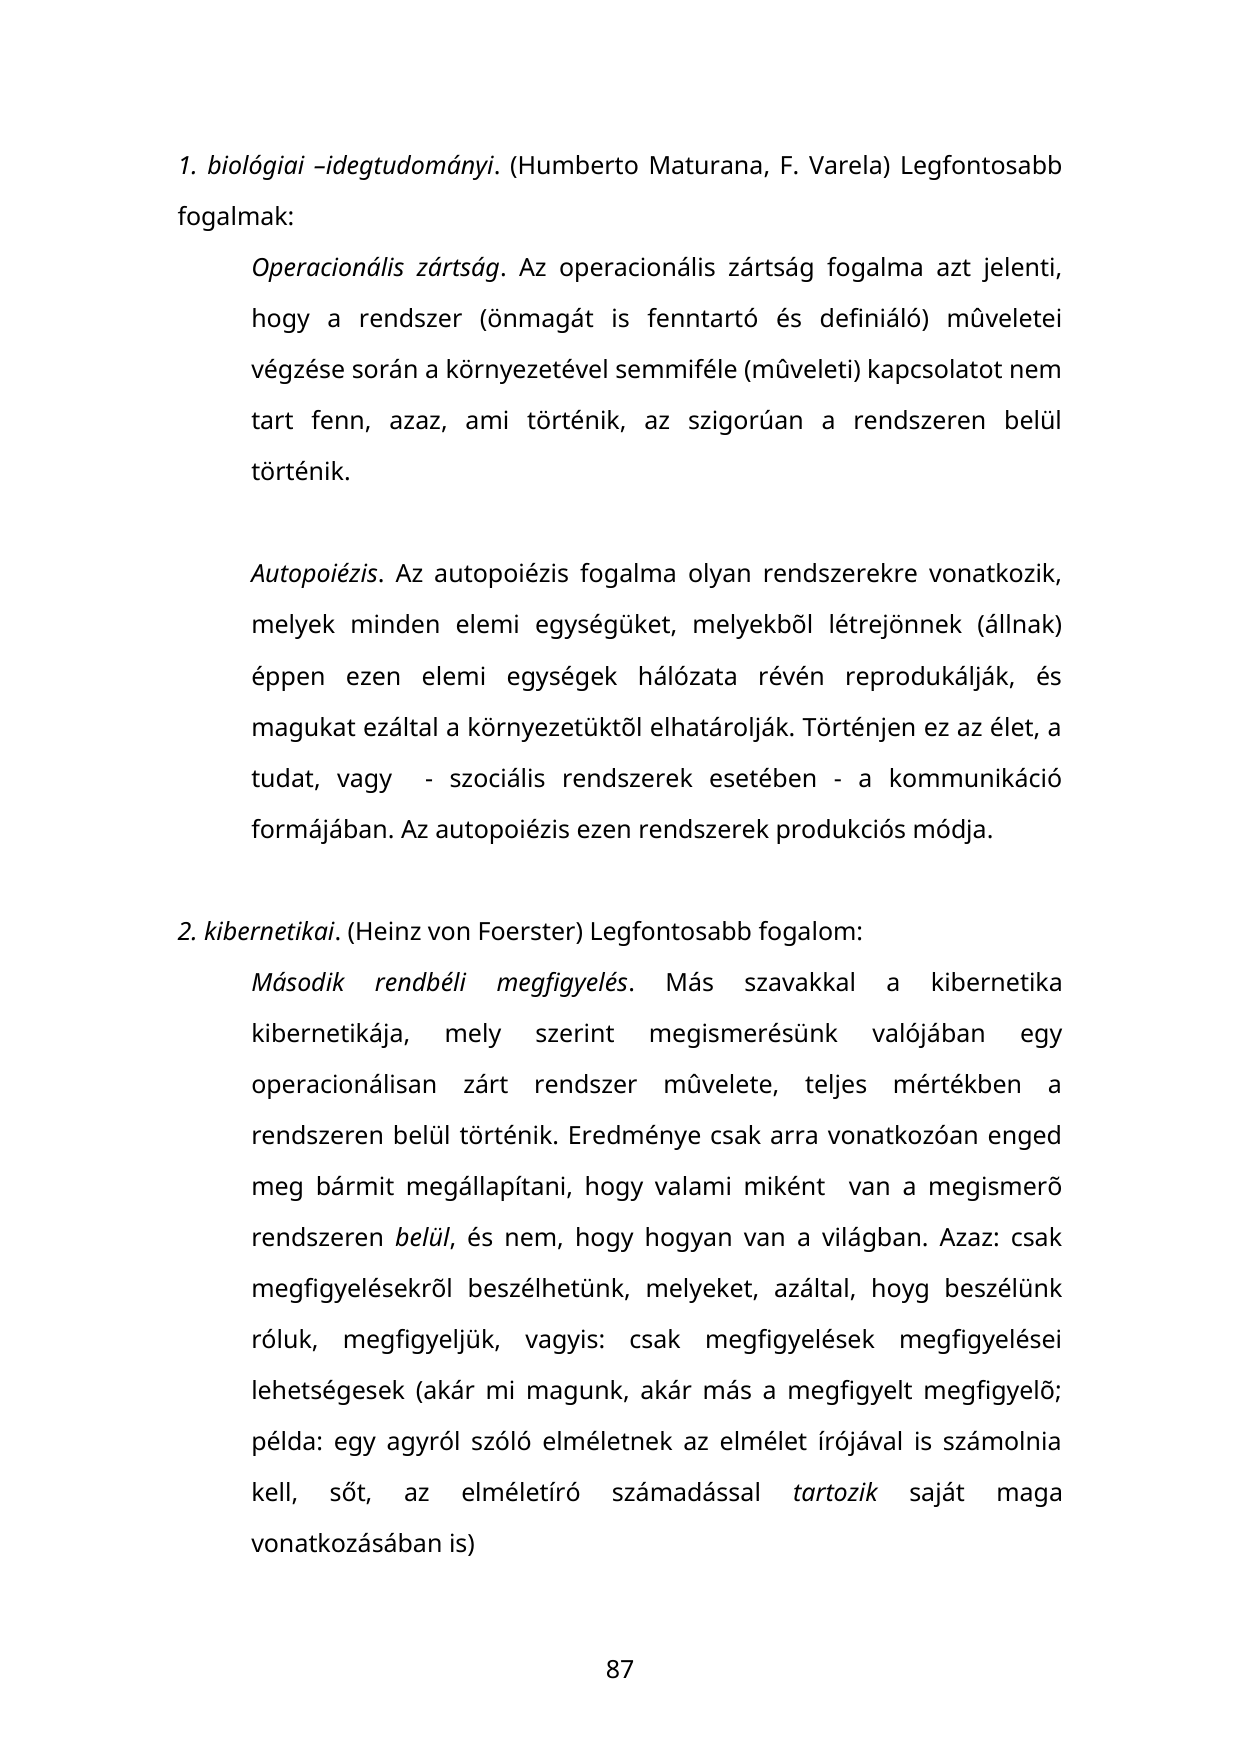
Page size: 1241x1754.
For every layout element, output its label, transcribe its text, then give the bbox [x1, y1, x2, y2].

text Második rendbéli megfigyelés. Más szavakkal a kibernetika kibernetikája, mely szerint megismerésünk valójában egy operacionálisan zárt rendszer mûvelete, teljes mértékben a rendszeren belül történik. Eredménye csak arra vonatkozóan enged meg bármit megállapítani, hogy valami miként van a megismerõ rendszeren belül, és nem, hogy hogyan van a világban. Azaz: csak megfigyelésekrõl beszélhetünk, melyeket, azáltal, hoyg beszélünk róluk, megfigyeljük, vagyis: csak megfigyelések megfigyelései lehetségesek (akár mi magunk, akár más a megfigyelt megfigyelõ; példa: egy agyról szóló elméletnek az elmélet írójával is számolnia kell, sőt, az elméletíró számadással tartozik saját maga vonatkozásában is) [251, 964, 1063, 1560]
text Autopoiézis. Az autopoiézis fogalma olyan rendszerekre vonatkozik, melyek minden elemi egységüket, melyekbõl létrejönnek (állnak) éppen ezen elemi egységek hálózata révén reprodukálják, és magukat ezáltal a környezetüktõl elhatárolják. Történjen ez az élet, a tudat, vagy - szociális rendszerek esetében - a kommunikáció formájában. Az autopoiézis ezen rendszerek produkciós módja. [251, 556, 1063, 845]
text 2. kibernetikai. (Heinz von Foerster) Legfontosabb fogalom: [177, 913, 1063, 947]
text Operacionális zártság. Az operacionális zártság fogalma azt jelenti, hogy a rendszer (önmagát is fenntartó és definiáló) mûveletei végzése során a környezetével semmiféle (mûveleti) kapcsolatot nem tart fenn, azaz, ami történik, az szigorúan a rendszeren belül történik. [251, 250, 1063, 488]
text 1. biológiai –idegtudományi. (Humberto Maturana, F. Varela) Legfontosabb fogalmak: [177, 148, 1063, 233]
